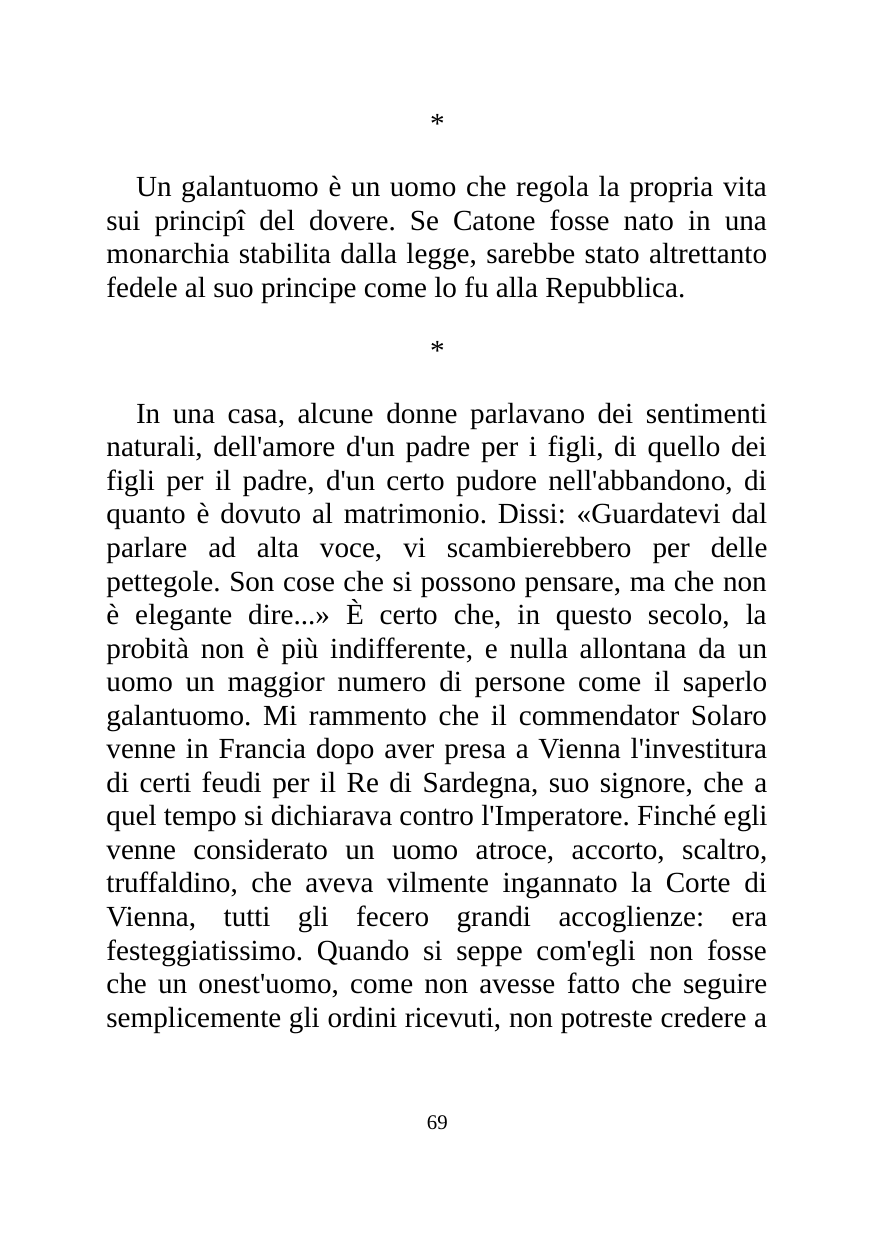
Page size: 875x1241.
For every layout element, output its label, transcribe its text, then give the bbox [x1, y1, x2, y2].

text In una casa, alcune donne parlavano dei sentimenti naturali, dell'amore d'un padre per i figli, di quello dei figli per il padre, d'un certo pudore nell'abbandono, di quanto è dovuto al matrimonio. Dissi: «Guardatevi dal parlare ad alta voce, vi scambierebbero per delle pettegole. Son cose che si possono pensare, ma che non è elegante dire...» È certo che, in questo secolo, la probità non è più indifferente, e nulla allontana da un uomo un maggior numero di persone come il saperlo galantuomo. Mi rammento che il commendator Solaro venne in Francia dopo aver presa a Vienna l'investitura di certi feudi per il Re di Sardegna, suo signore, che a quel tempo si dichiarava contro l'Imperatore. Finché egli venne considerato un uomo atroce, accorto, scaltro, truffaldino, che aveva vilmente ingannato la Corte di Vienna, tutti gli fecero grandi accoglienze: era festeggiatissimo. Quando si seppe com'egli non fosse che un onest'uomo, come non avesse fatto che seguire semplicemente gli ordini ricevuti, non potreste credere a [106, 396, 768, 1033]
text * [106, 333, 768, 366]
text Un galantuomo è un uomo che regola la propria vita sui principî del dovere. Se Catone fosse nato in una monarchia stabilita dalla legge, sarebbe stato altrettanto fedele al suo principe come lo fu alla Repubblica. [106, 169, 768, 303]
text * [106, 106, 768, 140]
